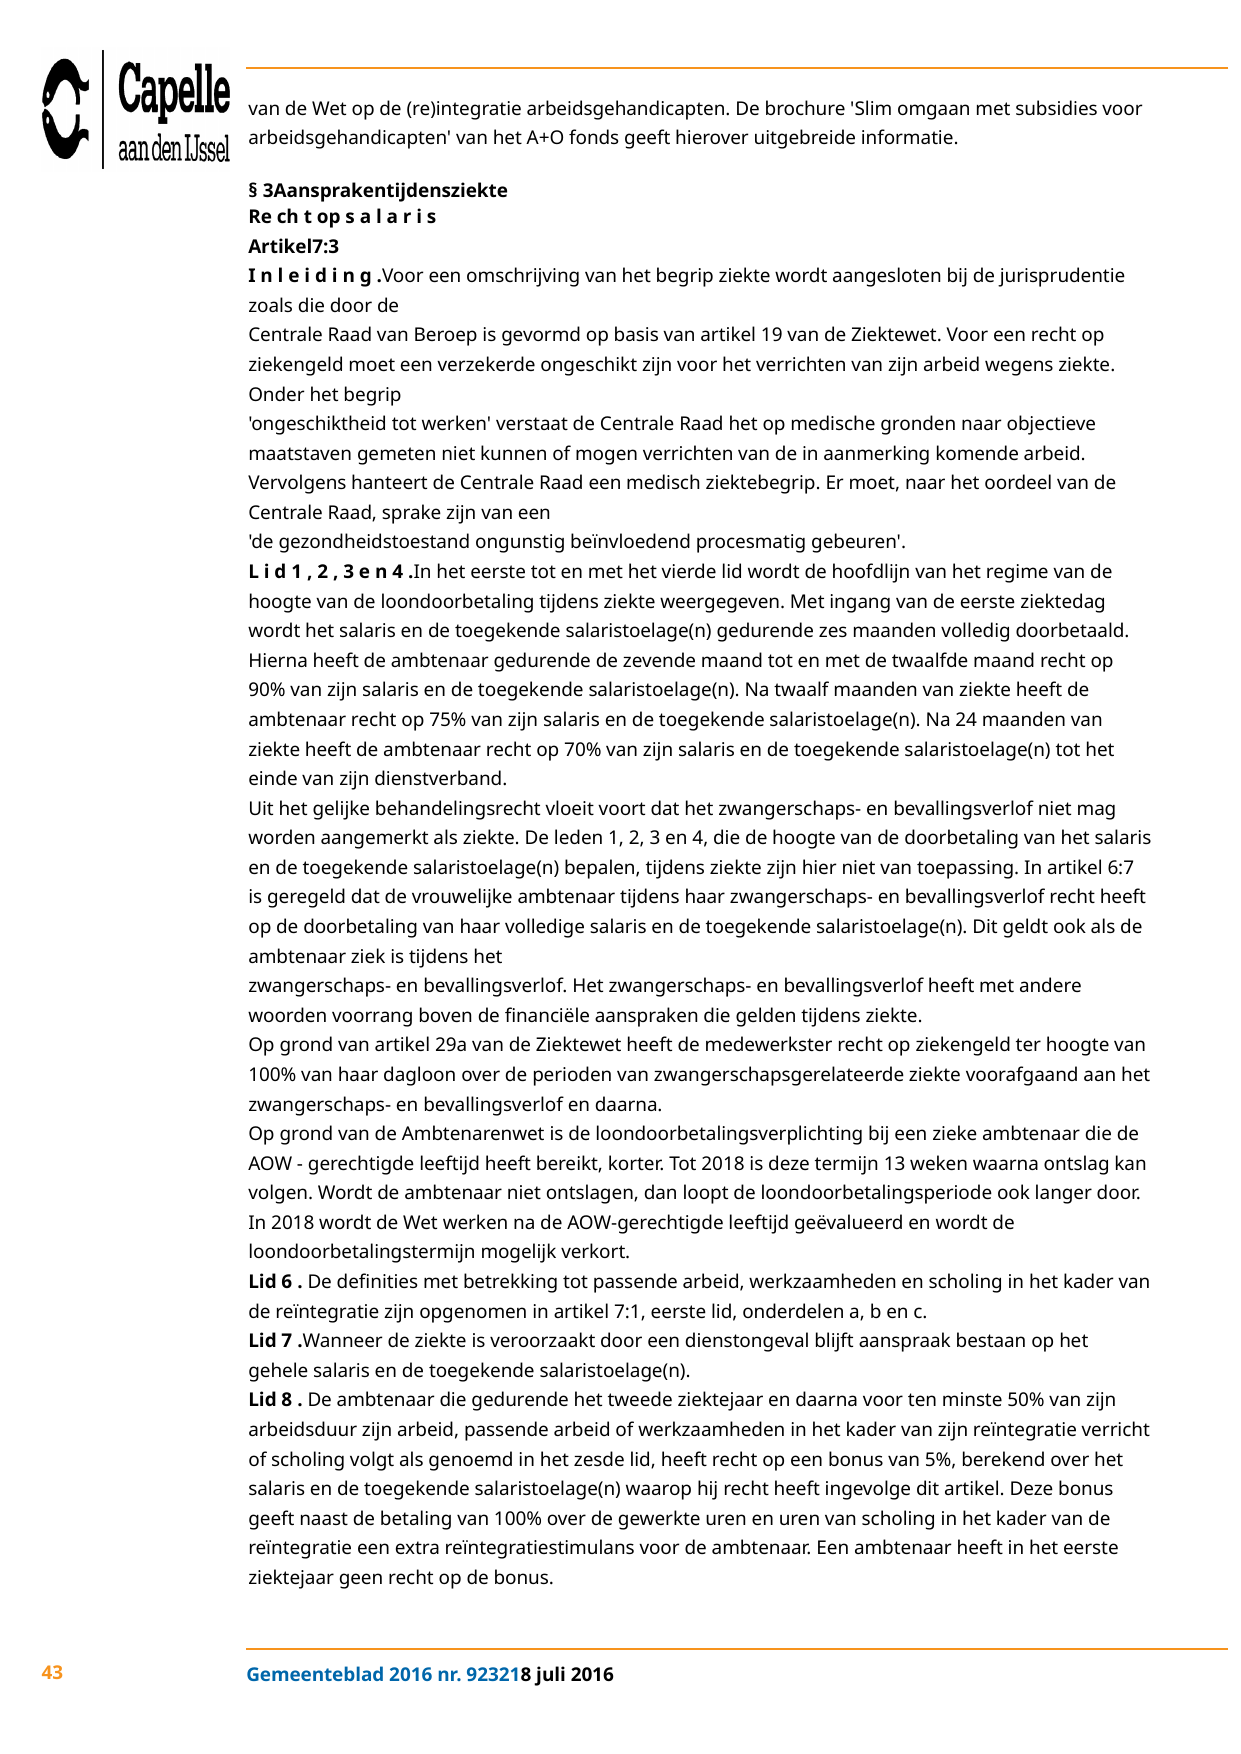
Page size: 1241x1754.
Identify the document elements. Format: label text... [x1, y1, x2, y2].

picture [41, 47, 231, 172]
text 'ongeschiktheid tot werken' verstaat de Centrale Raad het op medische gronden naar objectieve maatstaven gemeten niet kunnen of mogen verrichten van de in aanmerking komende arbeid. Vervolgens hanteert de Centrale Raad een medisch ziektebegrip. Er moet, naar het oordeel van de Centrale Raad, sprake zijn van een [248, 410, 1152, 525]
text Op grond van de Ambtenarenwet is de loondoorbetalingsverplichting bij een zieke ambtenaar die de AOW - gerechtigde leeftijd heeft bereikt, korter. Tot 2018 is deze termijn 13 weken waarna ontslag kan volgen. Wordt de ambtenaar niet ontslagen, dan loopt de loondoorbetalingsperiode ook langer door. In 2018 wordt de Wet werken na de AOW-gerechtigde leeftijd geëvalueerd en wordt de loondoorbetalingstermijn mogelijk verkort. [248, 1120, 1152, 1264]
text Lid 6 . De definities met betrekking tot passende arbeid, werkzaamheden en scholing in het kader van de reïntegratie zijn opgenomen in artikel 7:1, eerste lid, onderdelen a, b en c. [248, 1268, 1152, 1323]
text Uit het gelijke behandelingsrecht vloeit voort dat het zwangerschaps- en bevallingsverlof niet mag worden aangemerkt als ziekte. De leden 1, 2, 3 en 4, die de hoogte van de doorbetaling van het salaris en de toegekende salaristoelage(n) bepalen, tijdens ziekte zijn hier niet van toepassing. In artikel 6:7 is geregeld dat de vrouwelijke ambtenaar tijdens haar zwangerschaps- en bevallingsverlof recht heeft op de doorbetaling van haar volledige salaris en de toegekende salaristoelage(n). Dit geldt ook als de ambtenaar ziek is tijdens het [248, 795, 1152, 968]
text Lid 8 . De ambtenaar die gedurende het tweede ziektejaar en daarna voor ten minste 50% van zijn arbeidsduur zijn arbeid, passende arbeid of werkzaamheden in het kader van zijn reïntegratie verricht of scholing volgt als genoemd in het zesde lid, heeft recht op een bonus van 5%, berekend over het salaris en de toegekende salaristoelage(n) waarop hij recht heeft ingevolge dit artikel. Deze bonus geeft naast de betaling van 100% over de gewerkte uren en uren van scholing in het kader van de reïntegratie een extra reïntegratiestimulans voor de ambtenaar. Een ambtenaar heeft in het eerste ziektejaar geen recht op de bonus. [248, 1387, 1152, 1590]
text L i d 1 , 2 , 3 e n 4 .In het eerste tot en met het vierde lid wordt de hoofdlijn van het regime van de hoogte van de loondoorbetaling tijdens ziekte weergegeven. Met ingang van de eerste ziektedag wordt het salaris en de toegekende salaristoelage(n) gedurende zes maanden volledig doorbetaald. Hierna heeft de ambtenaar gedurende de zevende maand tot en met de twaalfde maand recht op 90% van zijn salaris en de toegekende salaristoelage(n). Na twaalf maanden van ziekte heeft de ambtenaar recht op 75% van zijn salaris en de toegekende salaristoelage(n). Na 24 maanden van ziekte heeft de ambtenaar recht op 70% van zijn salaris en de toegekende salaristoelage(n) tot het einde van zijn dienstverband. [248, 558, 1152, 791]
text Centrale Raad van Beroep is gevormd op basis van artikel 19 van de Ziektewet. Voor een recht op ziekengeld moet een verzekerde ongeschikt zijn voor het verrichten van zijn arbeid wegens ziekte. Onder het begrip [248, 322, 1152, 406]
text Re ch t op s a l a r i s [248, 203, 1152, 229]
text Artikel7:3 [248, 233, 1152, 258]
text Lid 7 .Wanneer de ziekte is veroorzaakt door een dienstongeval blijft aanspraak bestaan op het gehele salaris en de toegekende salaristoelage(n). [248, 1327, 1152, 1383]
text Op grond van artikel 29a van de Ziektewet heeft de medewerkster recht op ziekengeld ter hoogte van 100% van haar dagloon over de perioden van zwangerschapsgerelateerde ziekte voorafgaand aan het zwangerschaps- en bevallingsverlof en daarna. [248, 1032, 1152, 1116]
text I n l e i d i n g .Voor een omschrijving van het begrip ziekte wordt aangesloten bij de jurisprudentie zoals die door de [248, 262, 1152, 318]
text zwangerschaps- en bevallingsverlof. Het zwangerschaps- en bevallingsverlof heeft met andere woorden voorrang boven de financiële aanspraken die gelden tijdens ziekte. [248, 972, 1152, 1028]
text van de Wet op de (re)integratie arbeidsgehandicapten. De brochure 'Slim omgaan met subsidies voor arbeidsgehandicapten' van het A+O fonds geeft hierover uitgebreide informatie. [248, 95, 1152, 150]
text 'de gezondheidstoestand ongunstig beïnvloedend procesmatig gebeuren'. [248, 529, 1152, 554]
text § 3Aansprakentijdensziekte [248, 175, 1152, 203]
